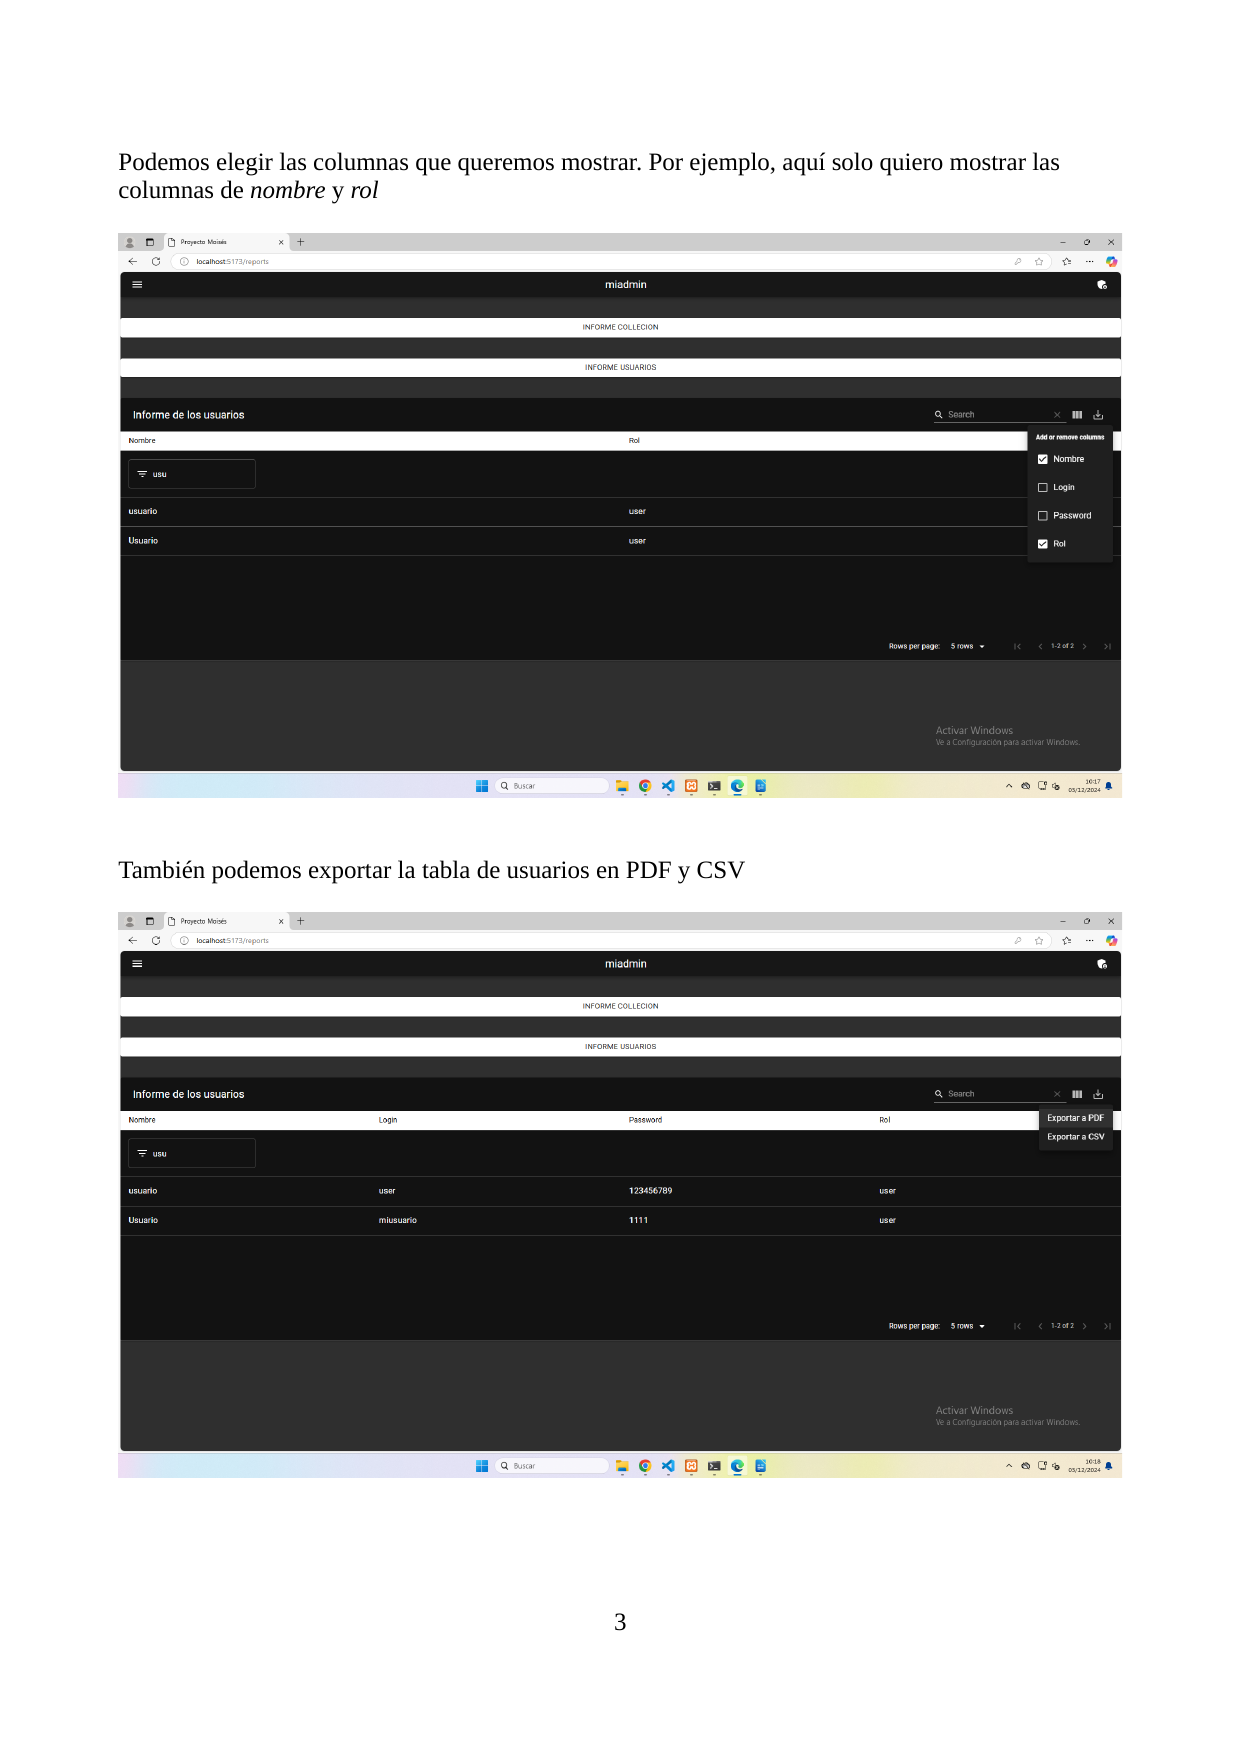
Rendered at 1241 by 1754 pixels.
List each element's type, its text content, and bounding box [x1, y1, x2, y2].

picture [118, 233, 1123, 798]
text Podemos elegir las columnas que queremos mostrar. Por ejemplo, aquí solo quiero mostrar las columnas de nombre y rol [118, 147, 1122, 204]
text También podemos exportar la tabla de usuarios en PDF y CSV [118, 855, 1122, 884]
picture [118, 912, 1123, 1478]
